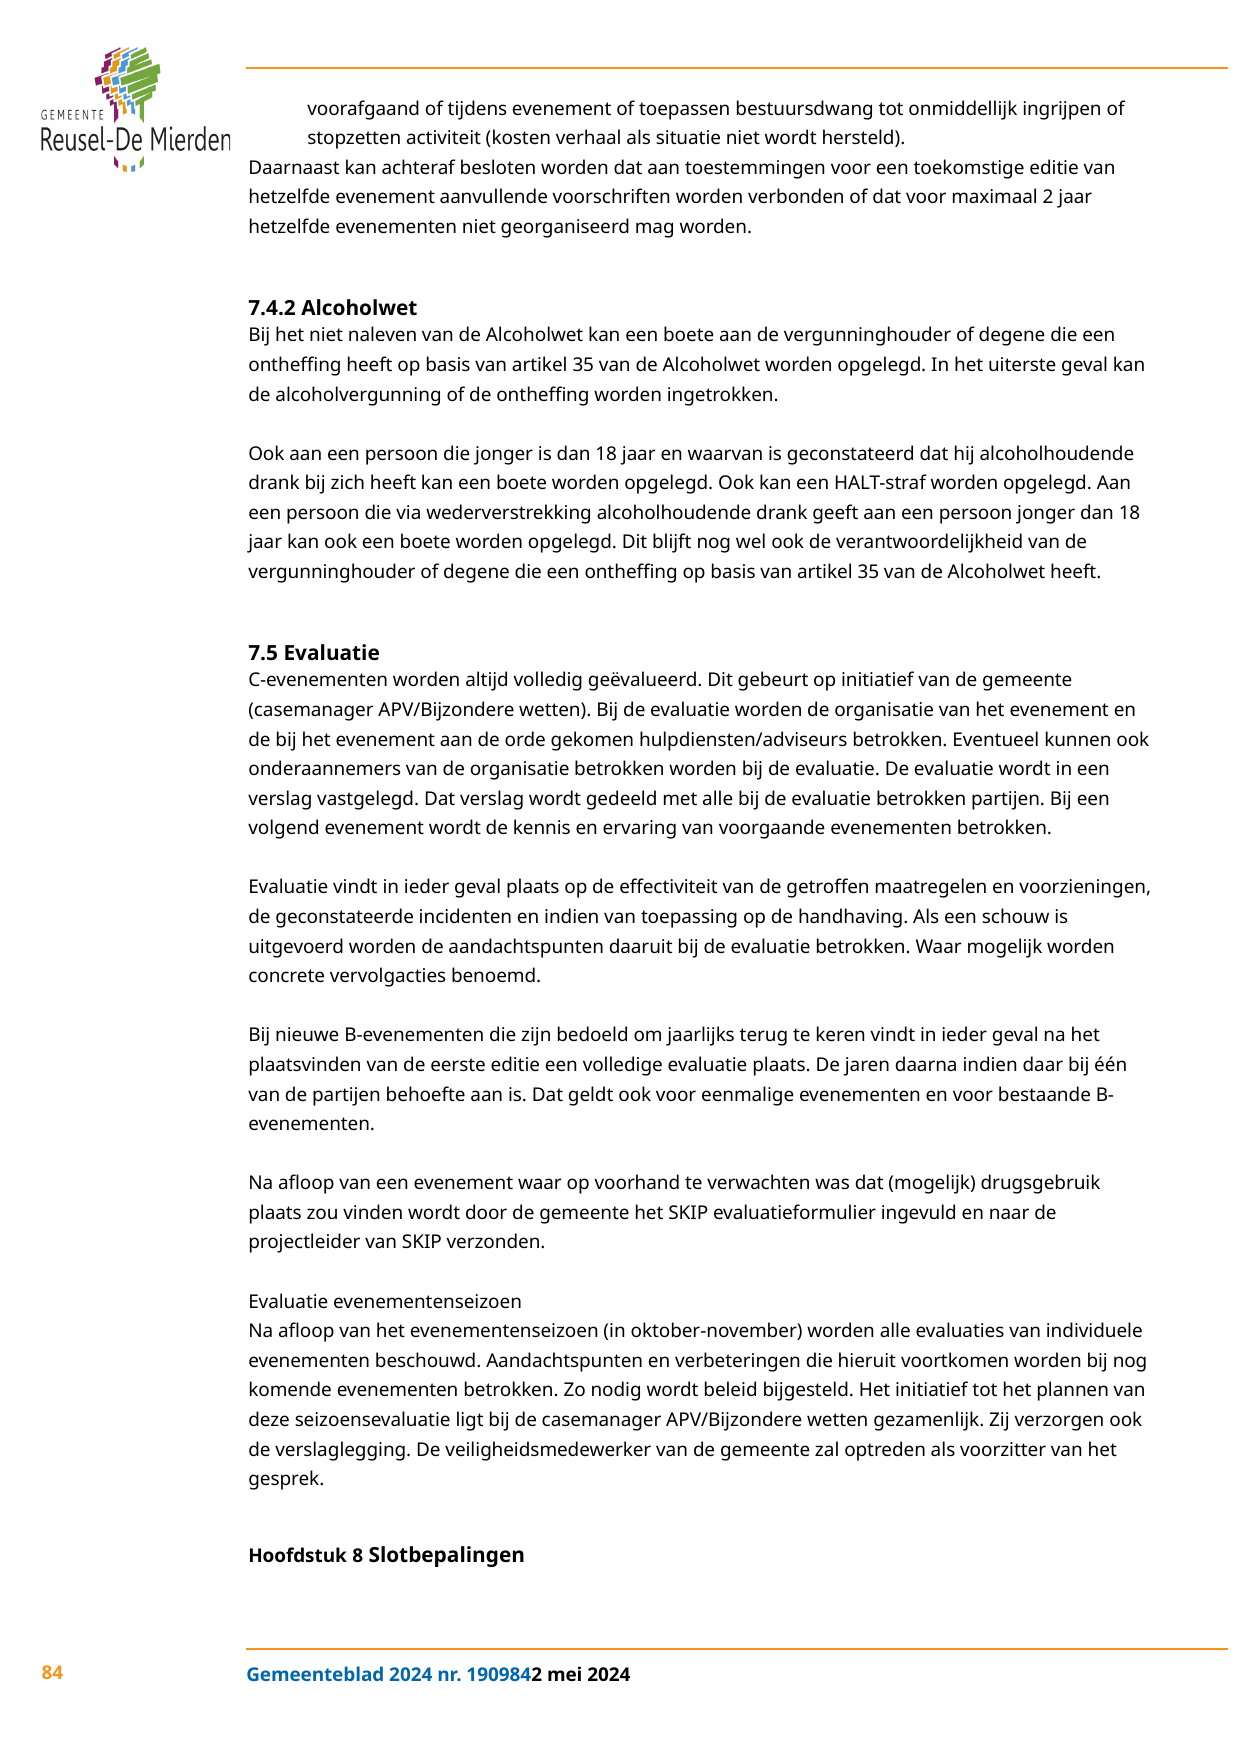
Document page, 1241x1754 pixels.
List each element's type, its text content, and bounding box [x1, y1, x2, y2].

text 7.5 Evaluatie [248, 638, 1152, 667]
text 7.4.2 Alcoholwet [248, 293, 1152, 322]
text Na afloop van een evenement waar op voorhand te verwachten was dat (mogelijk) drugsgebruik plaats zou vinden wordt door de gemeente het SKIP evaluatieformulier ingevuld en naar de projectleider van SKIP verzonden. [248, 1169, 1152, 1254]
text Daarnaast kan achteraf besloten worden dat aan toestemmingen voor een toekomstige editie van hetzelfde evenement aanvullende voorschriften worden verbonden of dat voor maximaal 2 jaar hetzelfde evenementen niet georganiseerd mag worden. [248, 154, 1152, 239]
text Evaluatie evenementenseizoen [248, 1288, 1152, 1314]
text Na afloop van het evenementenseizoen (in oktober-november) worden alle evaluaties van individuele evenementen beschouwd. Aandachtspunten en verbeteringen die hieruit voortkomen worden bij nog komende evenementen betrokken. Zo nodig wordt beleid bijgesteld. Het initiatief tot het plannen van deze seizoensevaluatie ligt bij de casemanager APV/Bijzondere wetten gezamenlijk. Zij verzorgen ook de verslaglegging. De veiligheidsmedewerker van de gemeente zal optreden als voorzitter van het gesprek. [248, 1317, 1152, 1491]
text Ook aan een persoon die jonger is dan 18 jaar en waarvan is geconstateerd dat hij alcoholhoudende drank bij zich heeft kan een boete worden opgelegd. Ook kan een HALT-straf worden opgelegd. Aan een persoon die via wederverstrekking alcoholhoudende drank geeft aan een persoon jonger dan 18 jaar kan ook een boete worden opgelegd. Dit blijft nog wel ook de verantwoordelijkheid van de vergunninghouder of degene die een ontheffing op basis van artikel 35 van de Alcoholwet heeft. [248, 440, 1152, 584]
picture [41, 47, 231, 172]
text Bij het niet naleven van de Alcoholwet kan een boete aan de vergunninghouder of degene die een ontheffing heeft op basis van artikel 35 van de Alcoholwet worden opgelegd. In het uiterste geval kan de alcoholvergunning of de ontheffing worden ingetrokken. [248, 322, 1152, 406]
text Bij nieuwe B-evenementen die zijn bedoeld om jaarlijks terug te keren vindt in ieder geval na het plaatsvinden van de eerste editie een volledige evaluatie plaats. De jaren daarna indien daar bij één van de partijen behoefte aan is. Dat geldt ook voor eenmalige evenementen en voor bestaande B-evenementen. [248, 1022, 1152, 1136]
text Evaluatie vindt in ieder geval plaats op de effectiviteit van de getroffen maatregelen en voorzieningen, de geconstateerde incidenten en indien van toepassing op de handhaving. Als een schouw is uitgevoerd worden de aandachtspunten daaruit bij de evaluatie betrokken. Waar mogelijk worden concrete vervolgacties benoemd. [248, 874, 1152, 988]
list voorafgaand of tijdens evenement of toepassen bestuursdwang tot onmiddellijk ingrijpen of stopzetten activiteit (kosten verhaal als situatie niet wordt hersteld). [248, 95, 1152, 150]
text C-evenementen worden altijd volledig geëvalueerd. Dit gebeurt op initiatief van de gemeente (casemanager APV/Bijzondere wetten). Bij de evaluatie worden de organisatie van het evenement en de bij het evenement aan de orde gekomen hulpdiensten/adviseurs betrokken. Eventueel kunnen ook onderaannemers van de organisatie betrokken worden bij de evaluatie. De evaluatie wordt in een verslag vastgelegd. Dat verslag wordt gedeeld met alle bij de evaluatie betrokken partijen. Bij een volgend evenement wordt de kennis en ervaring van voorgaande evenementen betrokken. [248, 667, 1152, 840]
text Hoofdstuk 8 Slotbepalingen [248, 1541, 1152, 1569]
